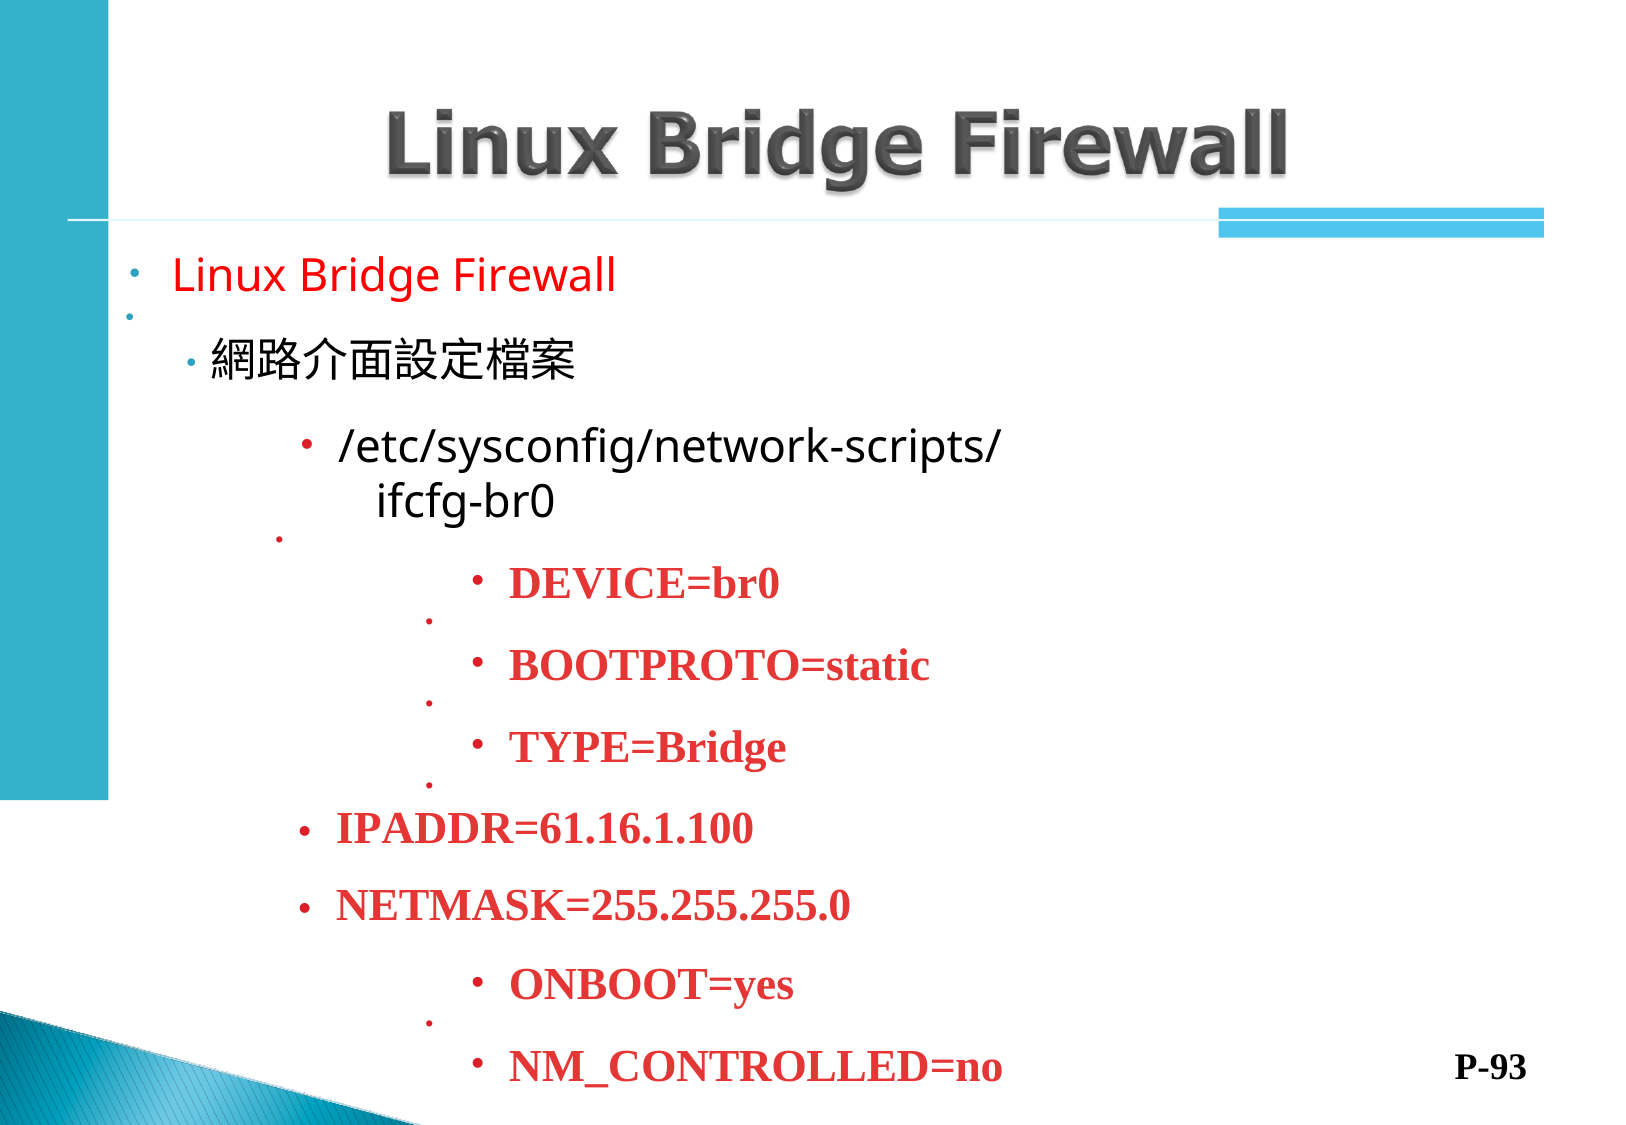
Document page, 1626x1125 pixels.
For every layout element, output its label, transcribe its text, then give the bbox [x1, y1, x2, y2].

text_box Linux Bridge Firewall • 網路介面設定檔案 /etc/sysconfig/network-scripts/ifcfg-br0 DEVICE=br0 BOOTPROTO=static TYPE=Bridge • IPADDR=61.16.1.100 • NETMASK=255.255.255.0 ONBOOT=yes NM_CONTROLLED=no [125, 245, 1046, 1023]
text_box [372, 81, 1299, 203]
text_box P-67 [1452, 1042, 1532, 1090]
